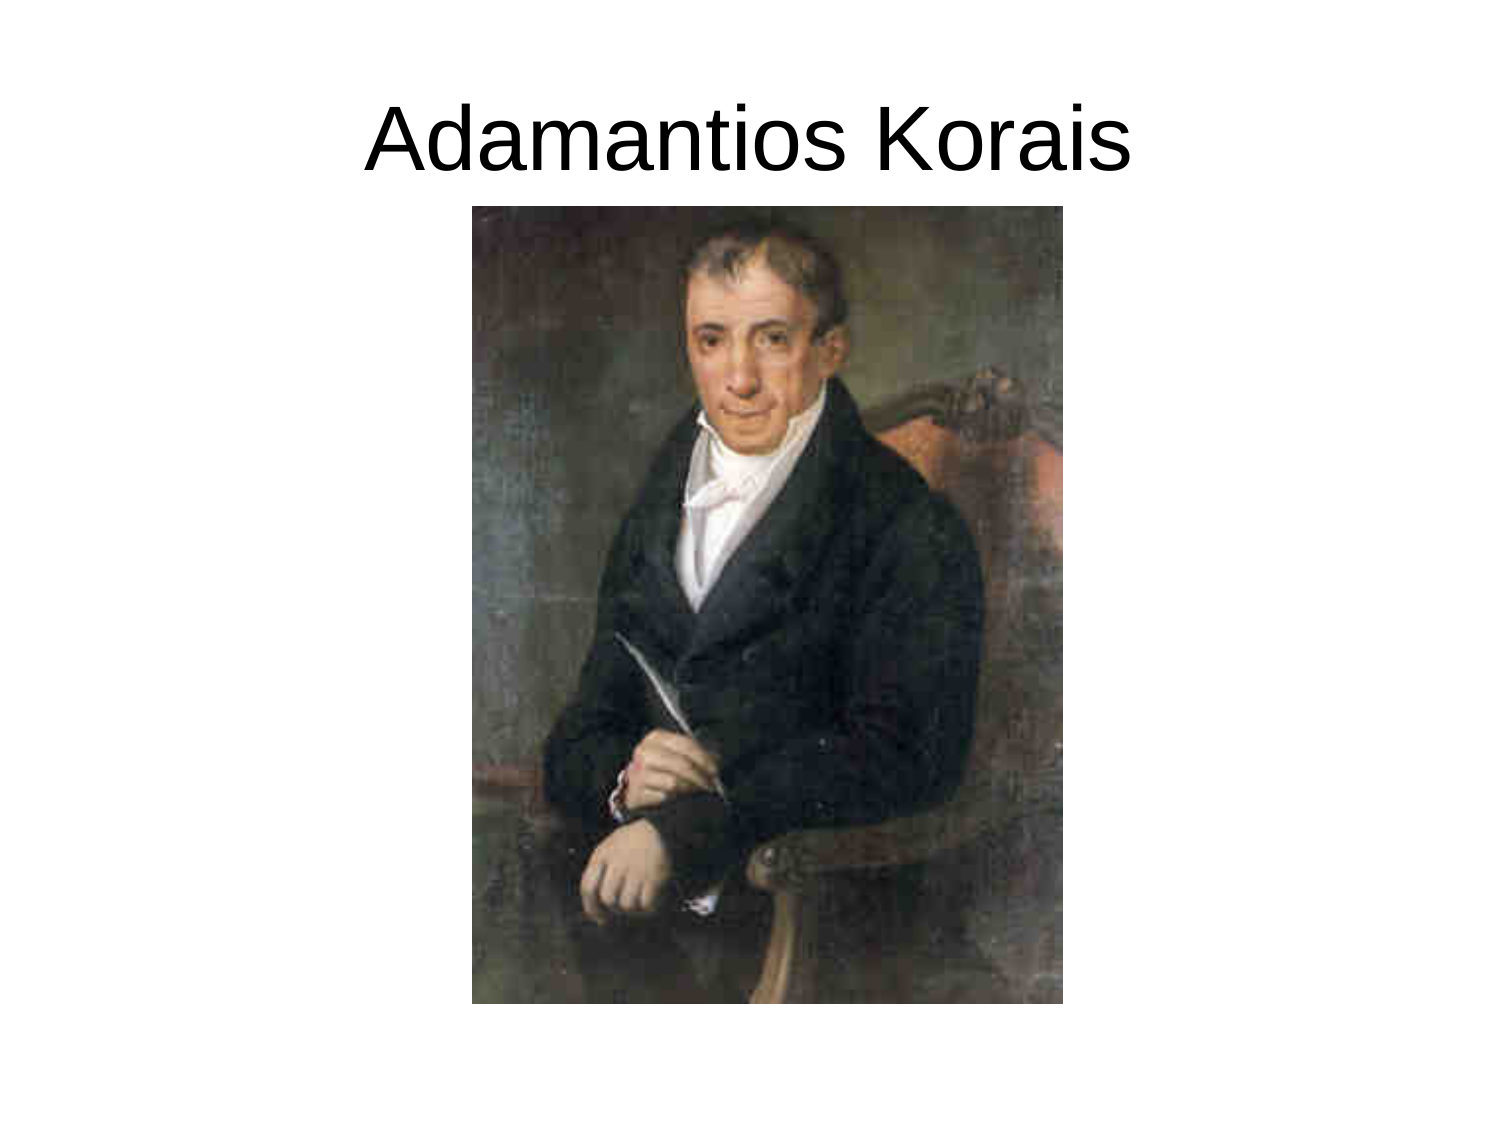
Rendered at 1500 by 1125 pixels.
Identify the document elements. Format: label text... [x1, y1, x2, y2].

title Adamantios Korais [74, 20, 1425, 257]
picture [472, 206, 1063, 1004]
